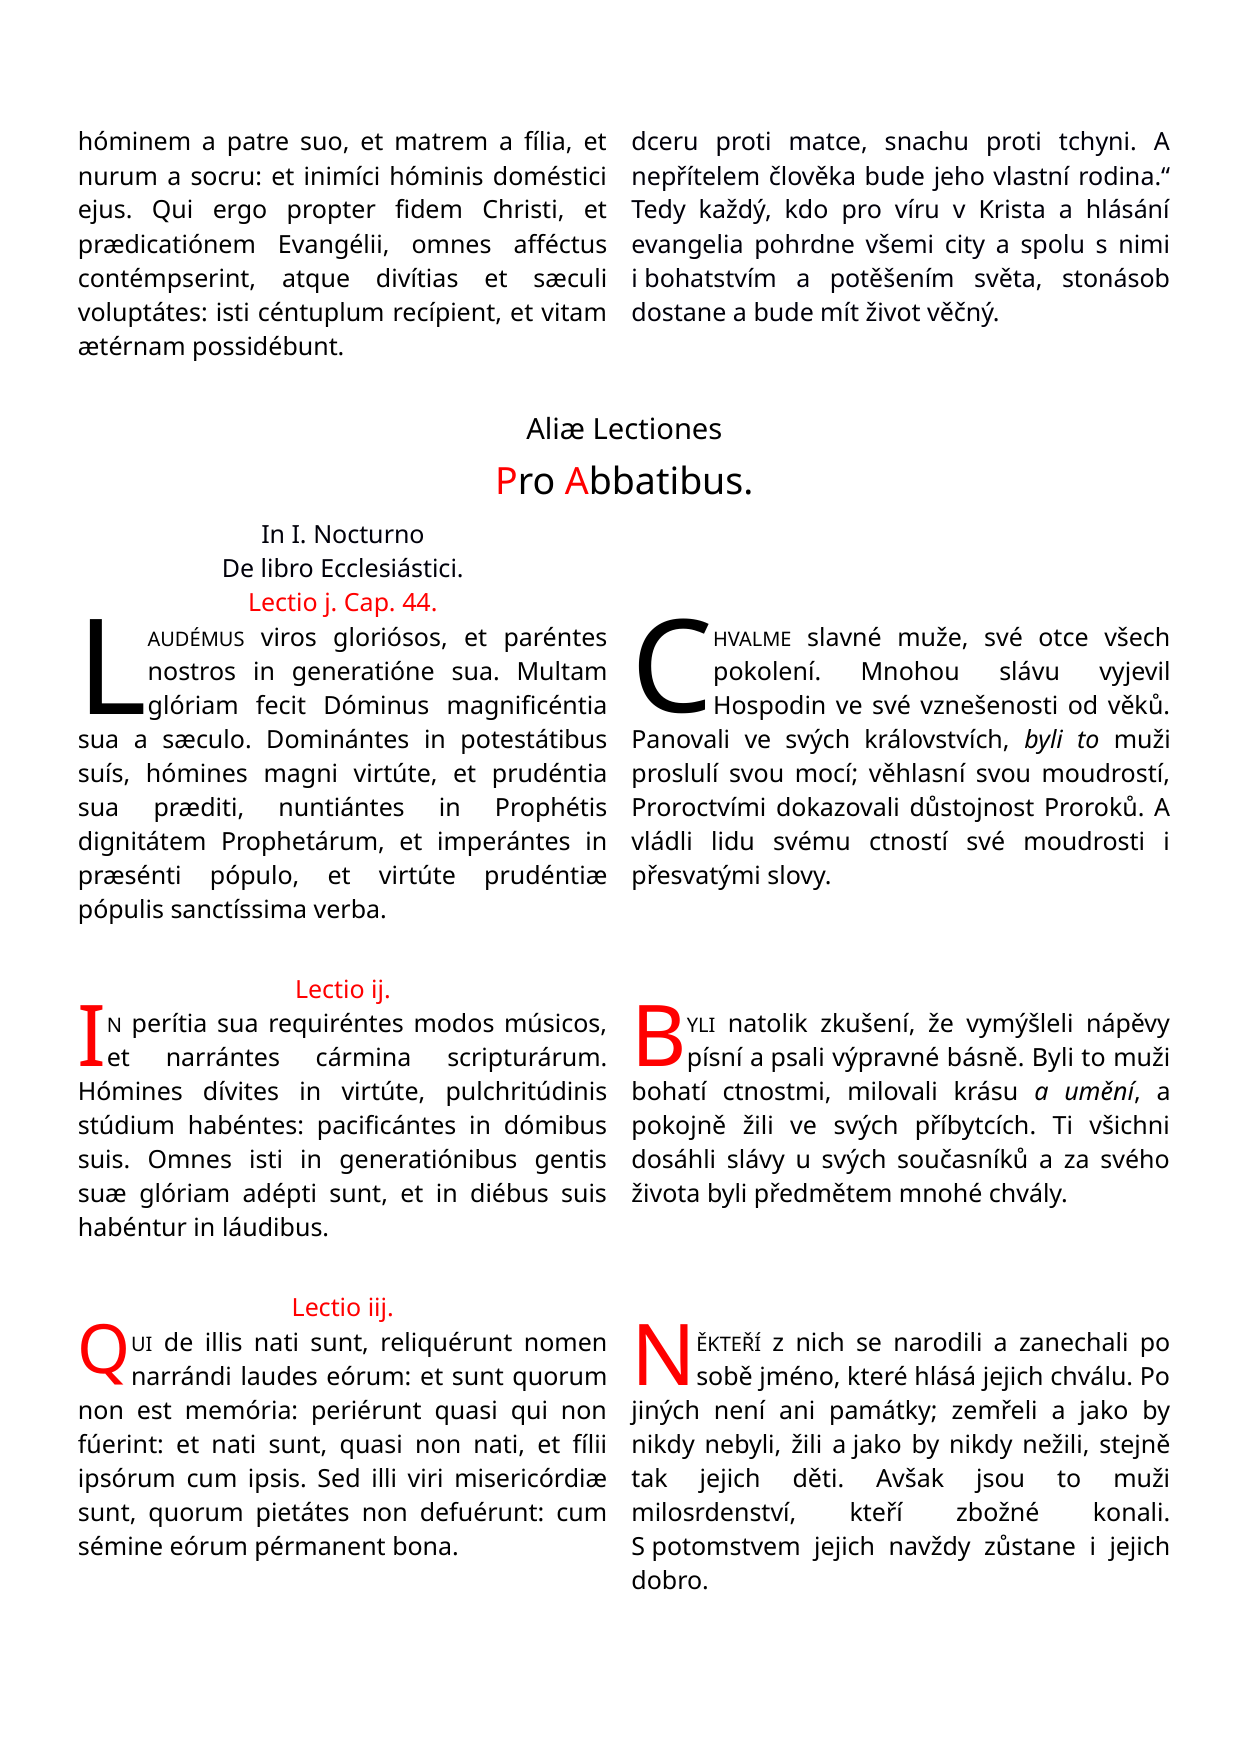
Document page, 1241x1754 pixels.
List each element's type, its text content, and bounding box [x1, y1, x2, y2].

table_cell hóminem a patre suo, et matrem a fília, et nurum a socru: et inimíci hóminis doméstici ejus. Qui ergo propter fidem Christi, et prædicatiónem Evangélii, omnes afféctus contémpserint, atque divítias et sæculi voluptátes: isti céntuplum recípient, et vitam ætérnam possidébunt. [66, 118, 619, 402]
table_cell Aliæ Lectiones Pro Abbatibus. [66, 403, 1182, 511]
table_cell Lectio ij. In perítia sua requiréntes modos músicos, et narrántes cármina scripturárum. Hómines dívites in virtúte, pulchritúdinis stúdium habéntes: pacificántes in dómibus suis. Omnes isti in generatiónibus gentis suæ glóriam adépti sunt, et in diébus suis habéntur in láudibus. [66, 966, 619, 1284]
table_cell Lectio iij. Qui de illis nati sunt, reliquérunt nomen narrándi laudes eórum: et sunt quorum non est memória: periérunt quasi qui non fúerint: et nati sunt, quasi non nati, et fílii ipsórum cum ipsis. Sed illi viri misericórdiæ sunt, quorum pietátes non defuérunt: cum sémine eórum pérmanent bona. [66, 1284, 619, 1603]
table_cell Byli natolik zkušení, že vymýšleli nápěvy písní a psali výpravné básně. Byli to muži bohatí ctnostmi, milovali krásu a umění, a pokojně žili ve svých příbytcích. Ti všichni dosáhli slávy u svých současníků a za svého života byli předmětem mnohé chvály. [619, 966, 1182, 1284]
table_cell Někteří z nich se narodili a zanechali po sobě jméno, které hlásá jejich chválu. Po jiných není ani památky; zemřeli a jako by nikdy nebyli, žili a jako by nikdy nežili, stejně tak jejich děti. Avšak jsou to muži milosrdenství, kteří zbožné konali. S potomstvem jejich navždy zůstane i jejich dobro. [619, 1284, 1182, 1603]
table_cell dceru proti matce, snachu proti tchyni. A nepřítelem člověka bude jeho vlastní rodina.“ Tedy každý, kdo pro víru v Krista a hlásání evangelia pohrdne všemi city a spolu s nimi i bohatstvím a potěšením světa, stonásob dostane a bude mít život věčný. [619, 118, 1182, 402]
table_cell In I. Nocturno De libro Ecclesiástici. Lectio j. Cap. 44. Laudémus viros gloriósos, et paréntes nostros in generatióne sua. Multam glóriam fecit Dóminus magnificéntia sua a sæculo. Dominántes in potestátibus suís, hómines magni virtúte, et prudéntia sua præditi, nuntiántes in Prophétis dignitátem Prophetárum, et imperántes in præsénti pópulo, et virtúte prudéntiæ pópulis sanctíssima verba. [66, 511, 619, 966]
table_cell Chvalme slavné muže, své otce všech pokolení. Mnohou slávu vyjevil Hospodin ve své vznešenosti od věků. Panovali ve svých královstvích, byli to muži proslulí svou mocí; věhlasní svou moudrostí, Proroctvími dokazovali důstojnost Proroků. A vládli lidu svému ctností své moudrosti i přesvatými slovy. [619, 511, 1182, 966]
